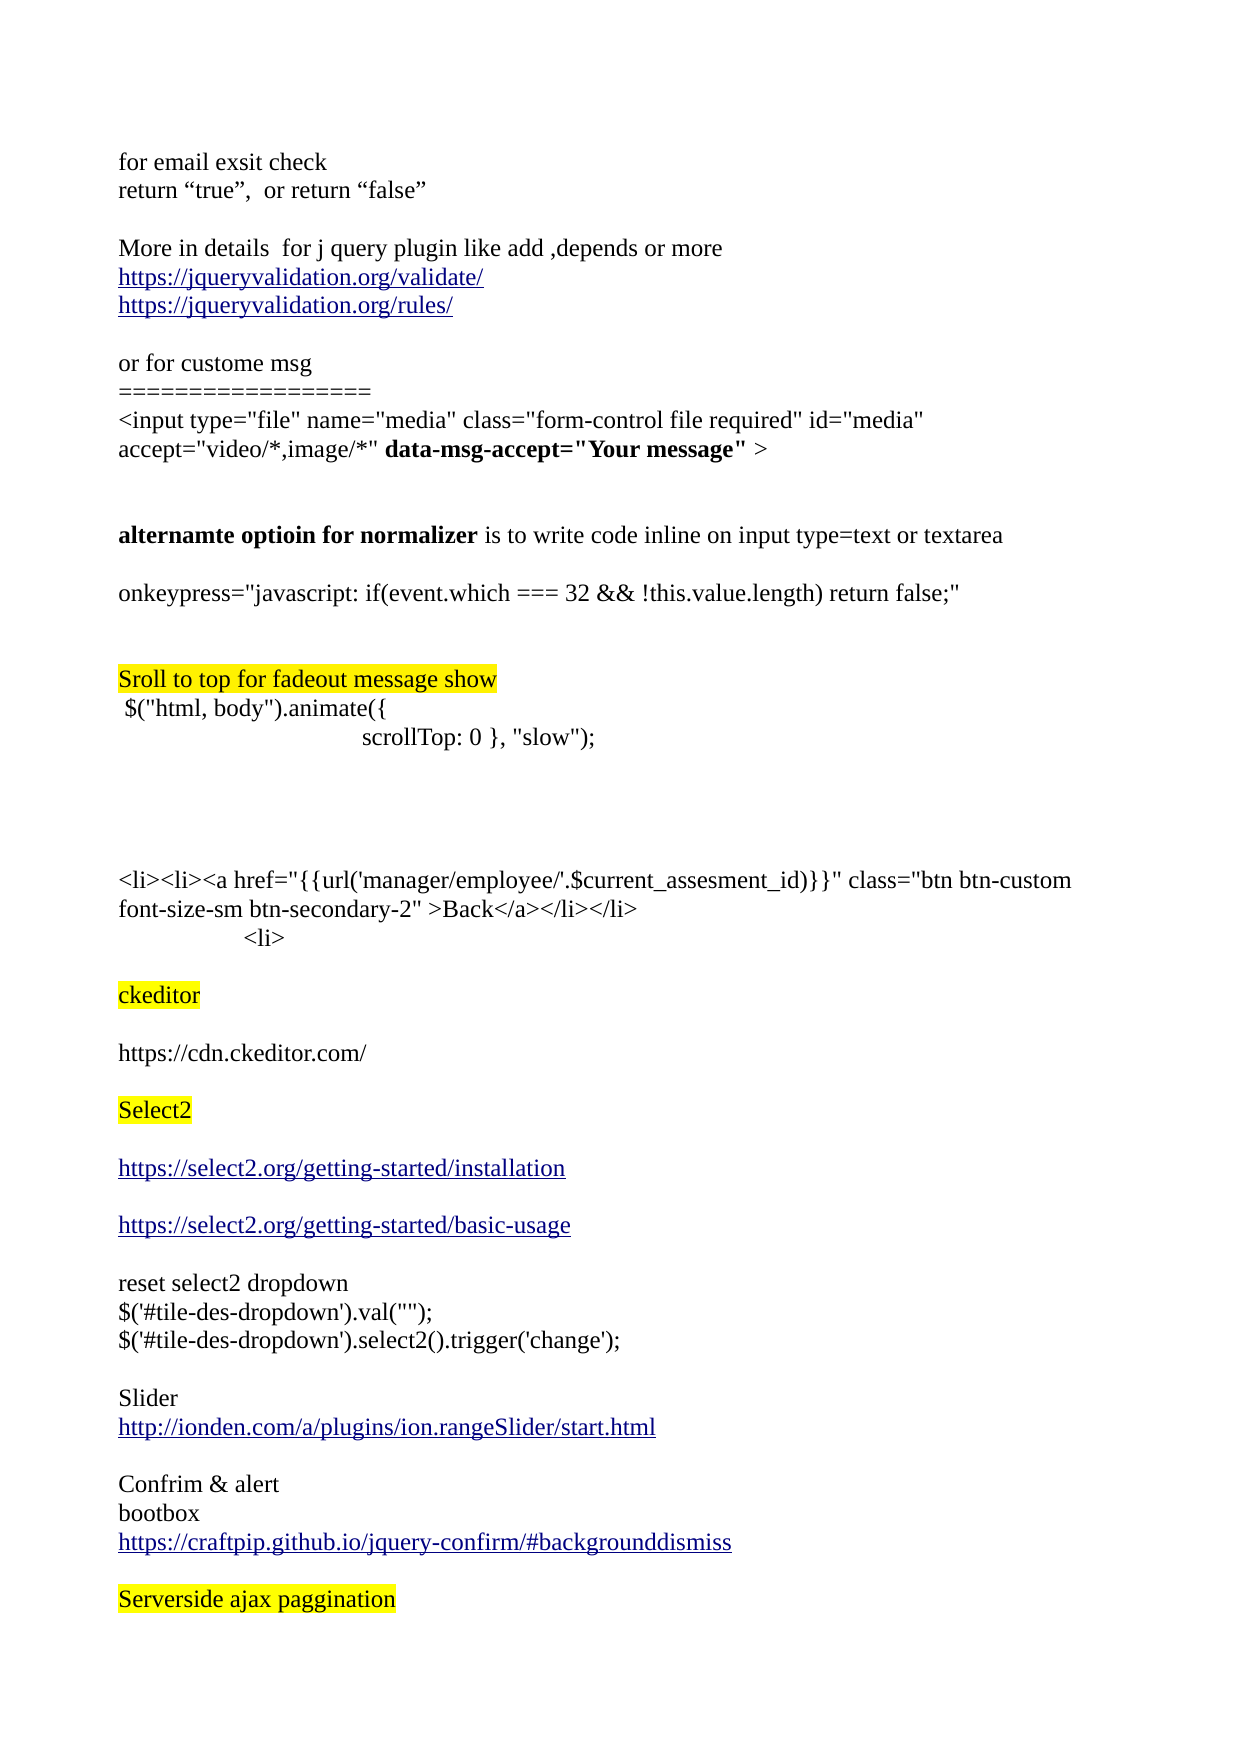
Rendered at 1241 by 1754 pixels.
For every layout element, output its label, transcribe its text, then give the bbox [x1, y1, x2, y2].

text https://select2.org/getting-started/basic-usage [118, 1211, 1122, 1239]
text $('#tile-des-dropdown').val(""); [118, 1297, 1122, 1326]
text Slider [118, 1383, 1122, 1412]
text $("html, body").animate({ [118, 693, 1122, 722]
text http://ionden.com/a/plugins/ion.rangeSlider/start.html [118, 1412, 1122, 1441]
text <li><li><a href="{{url('manager/employee/'.$current_assesment_id)}}" class="btn btn-custom font-size-sm btn-secondary-2" >Back</a></li></li> [118, 866, 1122, 923]
text Serverside ajax paggination [118, 1584, 1122, 1613]
text Sroll to top for fadeout message show [118, 664, 1122, 693]
text Select2 [118, 1096, 1122, 1124]
text onkeypress="javascript: if(event.which === 32 && !this.value.length) return false;" [118, 578, 1122, 607]
text $('#tile-des-dropdown').select2().trigger('change'); [118, 1326, 1122, 1354]
text https://select2.org/getting-started/installation [118, 1153, 1122, 1182]
text https://jqueryvalidation.org/rules/ [118, 291, 1122, 319]
text alternamte optioin for normalizer is to write code inline on input type=text or textarea [118, 521, 1122, 549]
text https://cdn.ckeditor.com/ [118, 1038, 1122, 1067]
text ================== [118, 377, 1122, 406]
text https://craftpip.github.io/jquery-confirm/#backgrounddismiss [118, 1527, 1122, 1556]
text <input type="file" name="media" class="form-control file required" id="media" accept="video/*,image/*" data-msg-accept="Your message" > [118, 406, 1122, 463]
text https://jqueryvalidation.org/validate/ [118, 262, 1122, 291]
text bootbox [118, 1498, 1122, 1527]
text ckeditor [118, 981, 1122, 1009]
text <li> [118, 923, 1122, 952]
text for email exsit check [118, 147, 1122, 176]
text return “true”, or return “false” [118, 176, 1122, 204]
text or for custome msg [118, 348, 1122, 377]
text reset select2 dropdown [118, 1268, 1122, 1297]
text Confrim & alert [118, 1469, 1122, 1498]
text More in details for j query plugin like add ,depends or more [118, 233, 1122, 262]
text scrollTop: 0 }, "slow"); [118, 722, 1122, 751]
